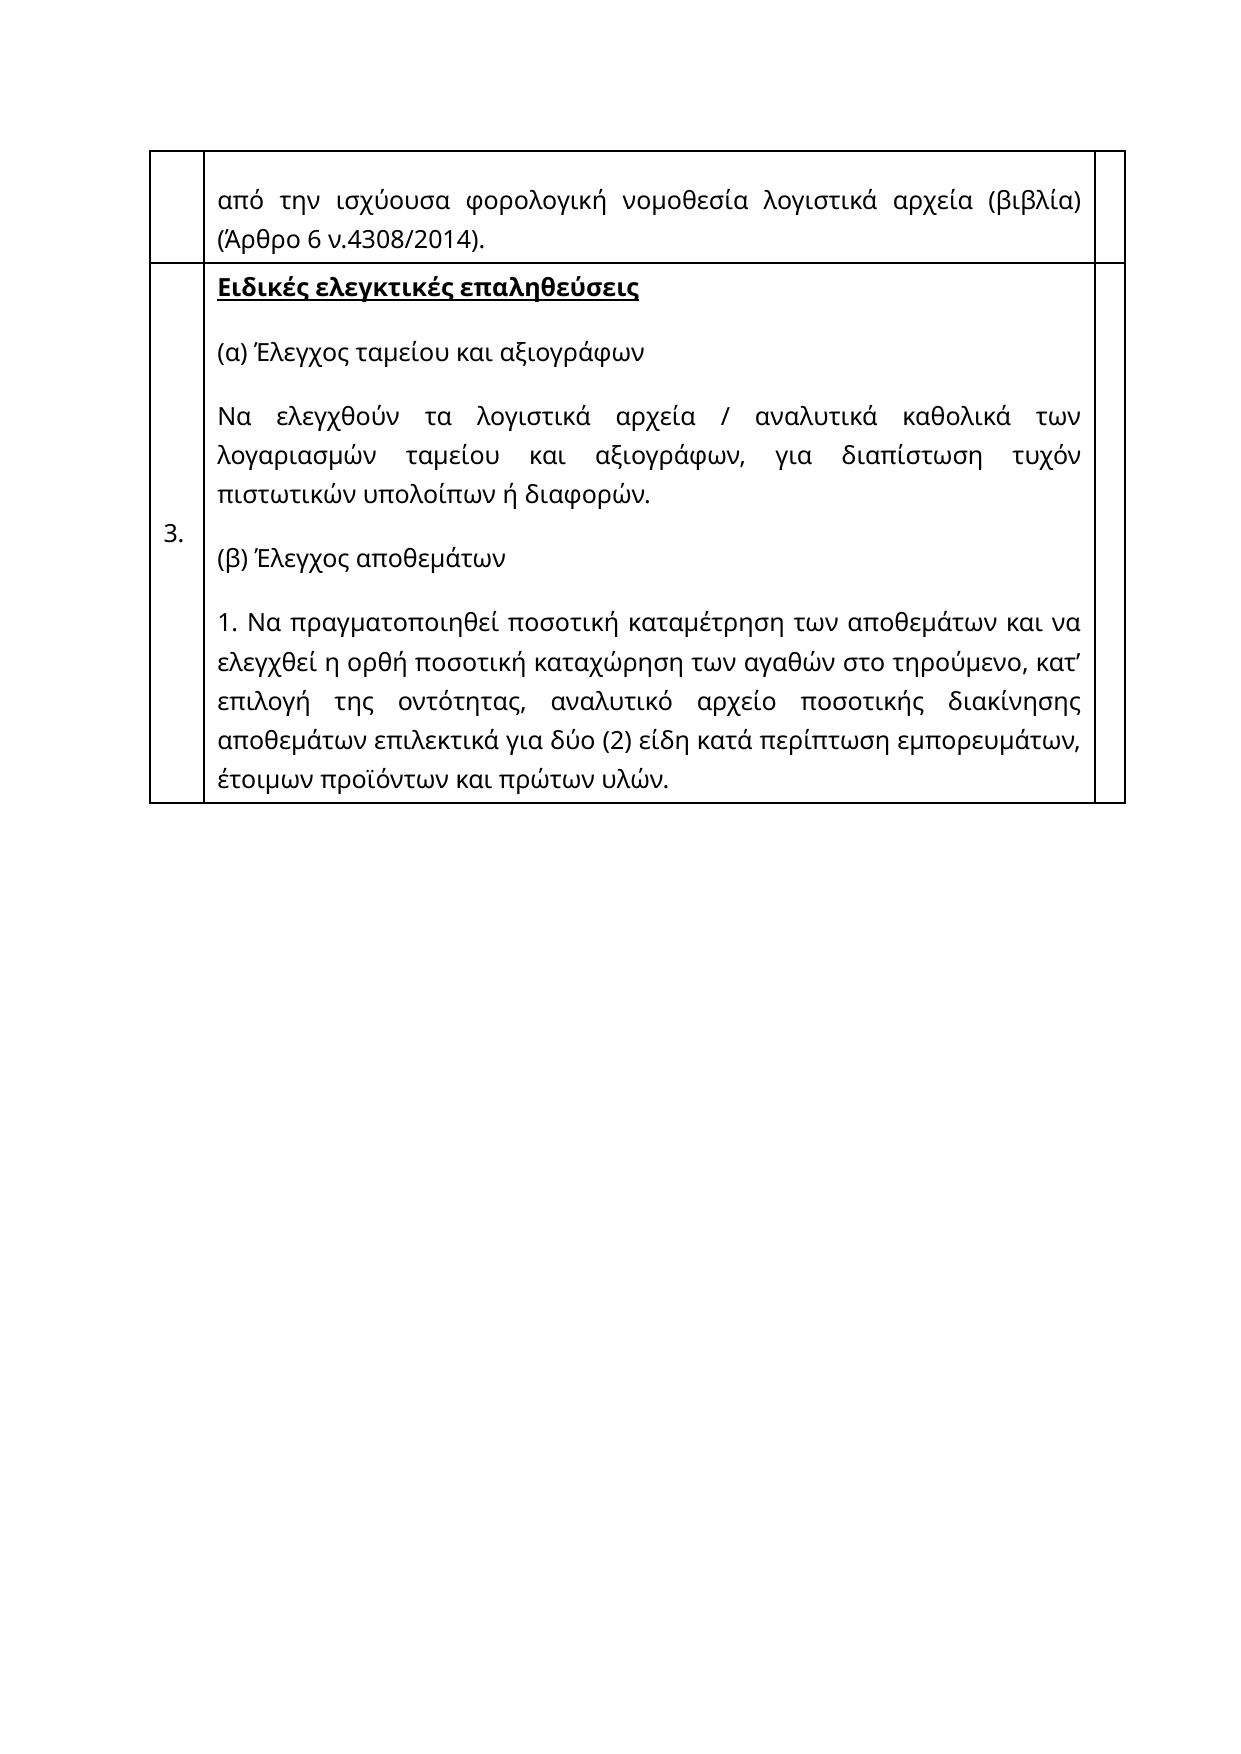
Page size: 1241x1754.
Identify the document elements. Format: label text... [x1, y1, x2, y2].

table_cell Ειδικές ελεγκτικές επαληθεύσεις (α) Έλεγχος ταμείου και αξιογράφων Να ελεγχθούν τα λογιστικά αρχεία / αναλυτικά καθολικά των λογαριασμών ταμείου και αξιογράφων, για διαπίστωση τυχόν πιστωτικών υπολοίπων ή διαφορών. (β) Έλεγχος αποθεμάτων 1. Να πραγματοποιηθεί ποσοτική καταμέτρηση των αποθεμάτων και να ελεγχθεί η ορθή ποσοτική καταχώρηση των αγαθών στο τηρούμενο, κατ’ επιλογή της οντότητας, αναλυτικό αρχείο ποσοτικής διακίνησης αποθεμάτων επιλεκτικά για δύο (2) είδη κατά περίπτωση εμπορευμάτων, έτοιμων προϊόντων και πρώτων υλών. [205, 264, 1094, 802]
table_header από την ισχύουσα φορολογική νομοθεσία λογιστικά αρχεία (βιβλία) (Άρθρο 6 ν.4308/2014). [205, 152, 1094, 262]
table_cell 3. [151, 264, 203, 802]
table_header [151, 152, 203, 262]
table_cell [1096, 264, 1124, 802]
table_header [1096, 152, 1124, 262]
